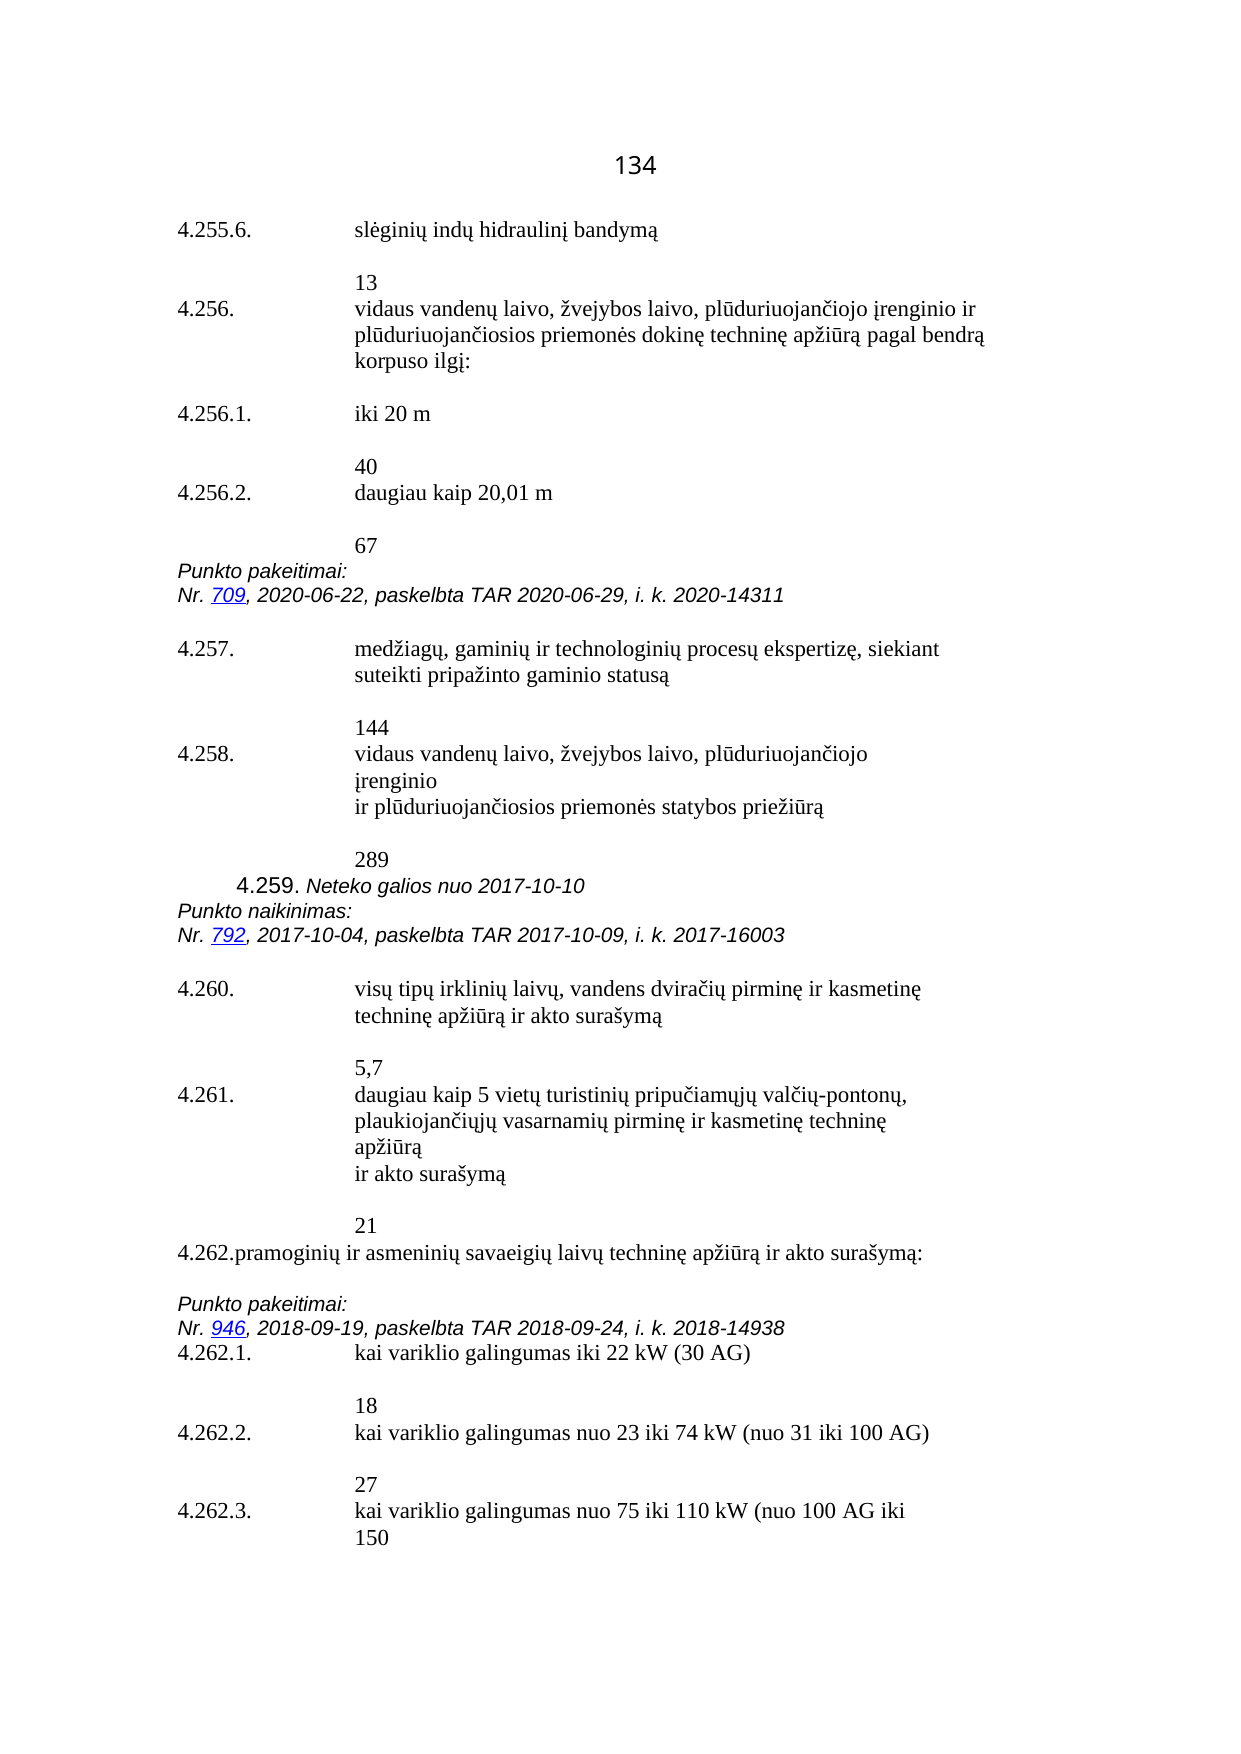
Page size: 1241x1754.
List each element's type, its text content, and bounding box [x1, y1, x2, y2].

text techninę apžiūrą ir akto surašymą 5,7 [354, 1002, 945, 1081]
text 4.260. visų tipų irklinių laivų, vandens dviračių pirminę ir kasmetinę [177, 975, 945, 1002]
text 4.256.2. daugiau kaip 20,01 m 67 [177, 479, 1004, 558]
text Nr. 792, 2017-10-04, paskelbta TAR 2017-10-09, i. k. 2017-16003 [177, 923, 1092, 947]
text 4.256. vidaus vandenų laivo, žvejybos laivo, plūduriuojančiojo įrenginio ir plūduriuojančiosios priemonės dokinę techninę apžiūrą pagal bendrą korpuso ilgį: [177, 295, 1004, 400]
text 4.262.3. kai variklio galingumas nuo 75 iki 110 kW (nuo 100 AG iki 150 [177, 1498, 945, 1550]
text 4.258. vidaus vandenų laivo, žvejybos laivo, plūduriuojančiojo įrenginio [177, 741, 945, 793]
text 4.262.1. kai variklio galingumas iki 22 kW (30 AG) 18 [177, 1339, 945, 1418]
text 4.261. daugiau kaip 5 vietų turistinių pripučiamųjų valčių-pontonų, [177, 1081, 945, 1107]
text Punkto pakeitimai: [177, 558, 1092, 582]
text 4.262.pramoginių ir asmeninių savaeigių laivų techninę apžiūrą ir akto surašymą: [177, 1239, 945, 1265]
text Nr. 946, 2018-09-19, paskelbta TAR 2018-09-24, i. k. 2018-14938 [177, 1316, 1092, 1339]
text plaukiojančiųjų vasarnamių pirminę ir kasmetinę techninę apžiūrą [354, 1107, 945, 1160]
text 4.256.1. iki 20 m 40 [177, 400, 1004, 479]
text ir akto surašymą 21 [354, 1160, 945, 1239]
text 4.255.6. slėginių indų hidraulinį bandymą 13 [177, 216, 945, 295]
text Punkto pakeitimai: [177, 1292, 1092, 1316]
text 4.259. Neteko galios nuo 2017-10-10 [177, 872, 1092, 899]
text 4.257. medžiagų, gaminių ir technologinių procesų ekspertizę, siekiant [177, 635, 945, 661]
text 4.262.2. kai variklio galingumas nuo 23 iki 74 kW (nuo 31 iki 100 AG) 27 [177, 1418, 945, 1498]
text suteikti pripažinto gaminio statusą 144 [354, 661, 945, 741]
text Punkto naikinimas: [177, 899, 1092, 923]
text ir plūduriuojančiosios priemonės statybos priežiūrą 289 [354, 793, 945, 872]
text Nr. 709, 2020-06-22, paskelbta TAR 2020-06-29, i. k. 2020-14311 [177, 582, 1092, 606]
